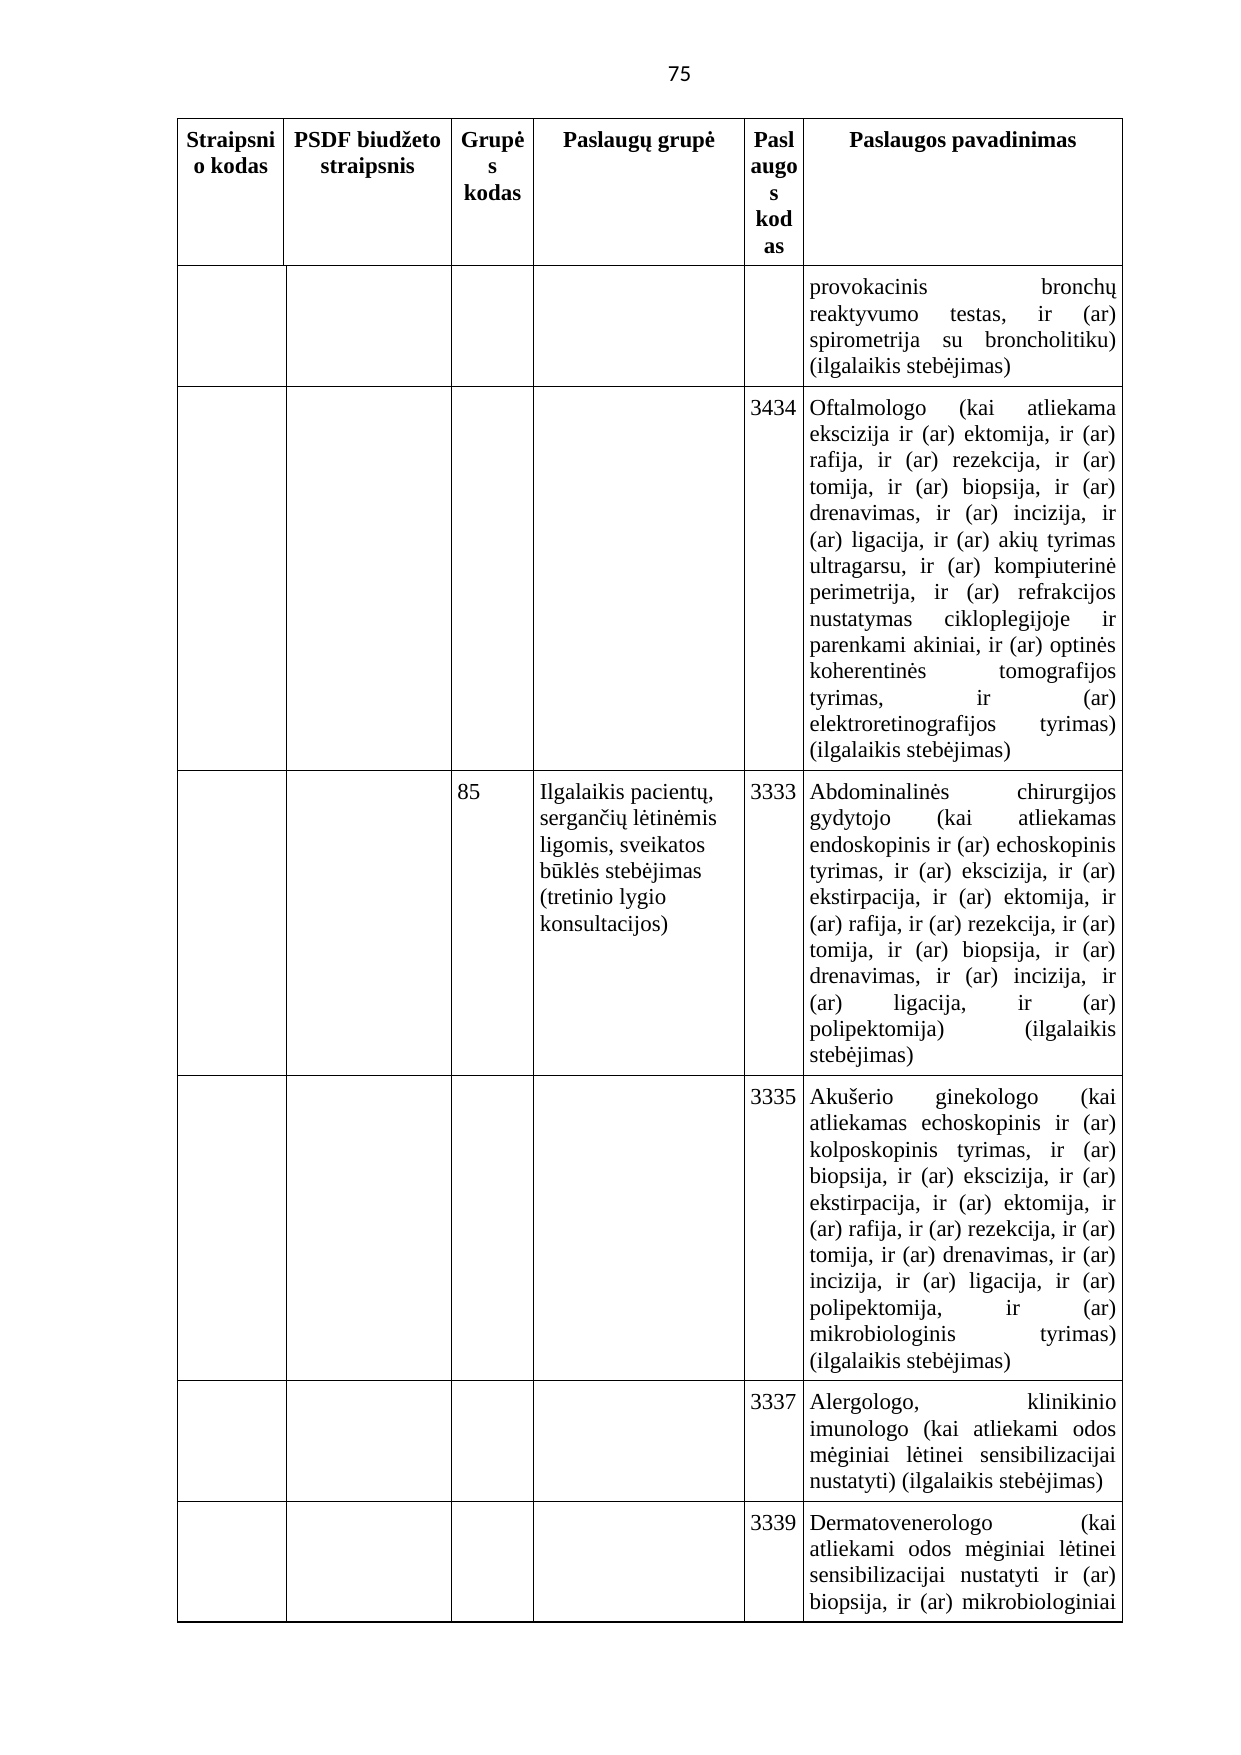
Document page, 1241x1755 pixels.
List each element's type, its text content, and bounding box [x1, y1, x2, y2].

table_cell 3333 [745, 771, 803, 1075]
table_cell [178, 1076, 286, 1380]
table_cell [178, 1502, 286, 1621]
table_cell Abdominalinės chirurgijos gydytojo (kai atliekamas endoskopinis ir (ar) echoskopinis tyrimas, ir (ar) ekscizija, ir (ar) ekstirpacija, ir (ar) ektomija, ir (ar) rafija, ir (ar) rezekcija, ir (ar) tomija, ir (ar) biopsija, ir (ar) drenavimas, ir (ar) incizija, ir (ar) ligacija, ir (ar) polipektomija) (ilgalaikis stebėjimas) [804, 771, 1122, 1075]
table_cell Dermatovenerologo (kai atliekami odos mėginiai lėtinei sensibilizacijai nustatyti ir (ar) biopsija, ir (ar) mikrobiologiniai [804, 1502, 1122, 1621]
table_cell Akušerio ginekologo (kai atliekamas echoskopinis ir (ar) kolposkopinis tyrimas, ir (ar) biopsija, ir (ar) ekscizija, ir (ar) ekstirpacija, ir (ar) ektomija, ir (ar) rafija, ir (ar) rezekcija, ir (ar) tomija, ir (ar) drenavimas, ir (ar) incizija, ir (ar) ligacija, ir (ar) polipektomija, ir (ar) mikrobiologinis tyrimas) (ilgalaikis stebėjimas) [804, 1076, 1122, 1380]
table_cell [534, 266, 744, 386]
table_cell [178, 771, 286, 1075]
table_cell [287, 1076, 451, 1380]
table_cell [178, 1381, 286, 1501]
table_cell [534, 1381, 744, 1501]
table_cell [287, 1502, 451, 1621]
table_cell [287, 387, 451, 770]
table_header Straipsnio kodas [178, 119, 283, 265]
table_cell 3339 [745, 1502, 803, 1621]
table_cell [745, 266, 803, 386]
table_cell [452, 266, 533, 386]
table_cell [452, 1502, 533, 1621]
table_cell 85 [452, 771, 533, 1075]
table_header Paslaugos pavadinimas [804, 119, 1122, 265]
table_header Grupės kodas [452, 119, 533, 265]
table_cell Ilgalaikis pacientų, sergančių lėtinėmis ligomis, sveikatos būklės stebėjimas (tretinio lygio konsultacijos) [534, 771, 744, 1075]
table_header Paslaugų grupė [534, 119, 744, 265]
table_cell Oftalmologo (kai atliekama ekscizija ir (ar) ektomija, ir (ar) rafija, ir (ar) rezekcija, ir (ar) tomija, ir (ar) biopsija, ir (ar) drenavimas, ir (ar) incizija, ir (ar) ligacija, ir (ar) akių tyrimas ultragarsu, ir (ar) kompiuterinė perimetrija, ir (ar) refrakcijos nustatymas cikloplegijoje ir parenkami akiniai, ir (ar) optinės koherentinės tomografijos tyrimas, ir (ar) elektroretinografijos tyrimas) (ilgalaikis stebėjimas) [804, 387, 1122, 770]
table_cell 3335 [745, 1076, 803, 1380]
table_cell [534, 1076, 744, 1380]
table_cell [534, 1502, 744, 1621]
table_cell [287, 1381, 451, 1501]
table_cell 3434 [745, 387, 803, 770]
table_cell Alergologo, klinikinio imunologo (kai atliekami odos mėginiai lėtinei sensibilizacijai nustatyti) (ilgalaikis stebėjimas) [804, 1381, 1122, 1501]
table_cell [534, 387, 744, 770]
table_cell [452, 387, 533, 770]
table_cell [452, 1076, 533, 1380]
table_header Paslaugos kodas [745, 119, 803, 265]
table_cell [287, 771, 451, 1075]
table_cell [178, 266, 286, 386]
table_cell [452, 1381, 533, 1501]
table_cell [178, 387, 286, 770]
table_cell provokacinis bronchų reaktyvumo testas, ir (ar) spirometrija su broncholitiku) (ilgalaikis stebėjimas) [804, 266, 1122, 386]
table_header PSDF biudžeto straipsnis [284, 119, 451, 265]
table_cell [287, 266, 451, 386]
table_cell 3337 [745, 1381, 803, 1501]
